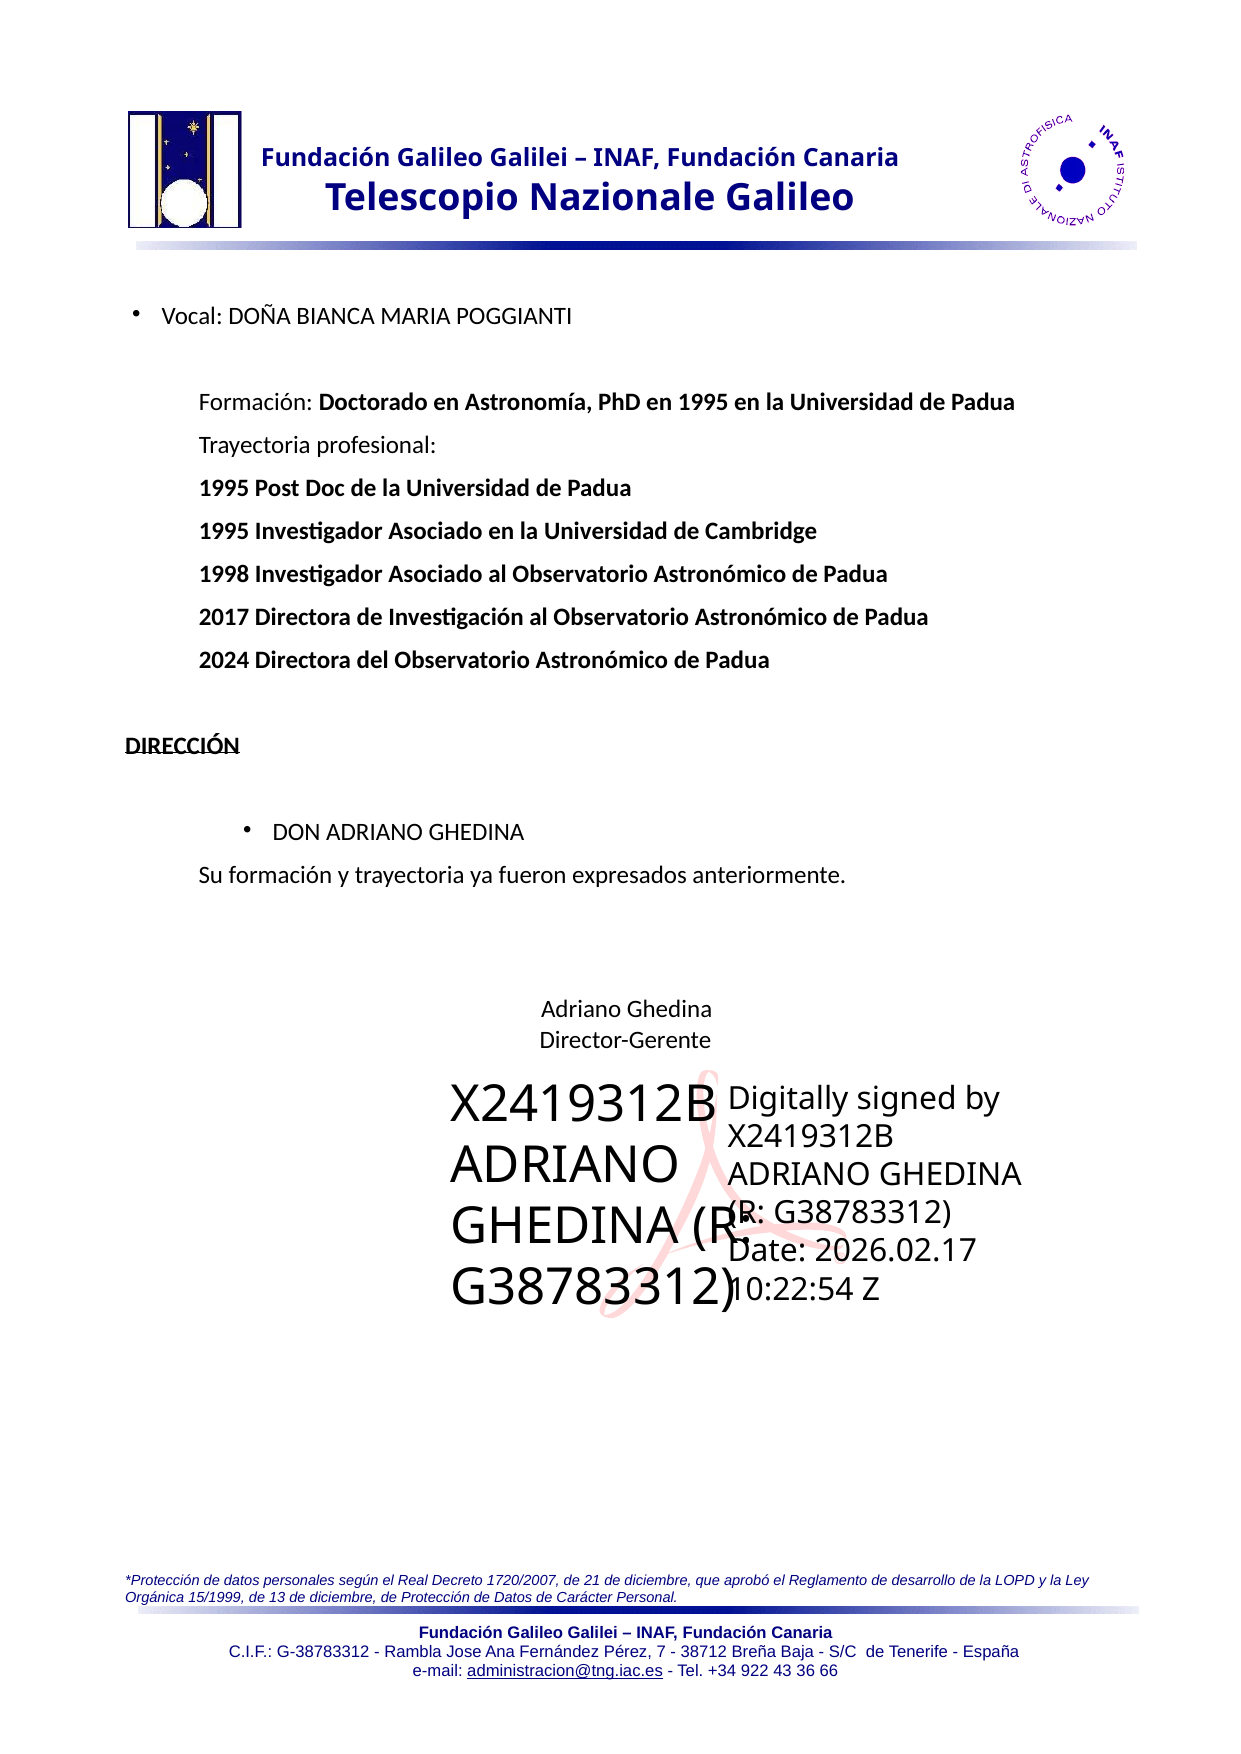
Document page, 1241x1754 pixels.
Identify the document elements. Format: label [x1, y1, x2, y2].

picture [138, 1606, 1139, 1614]
picture [128, 111, 242, 228]
picture [136, 241, 1137, 250]
picture [1011, 110, 1140, 232]
